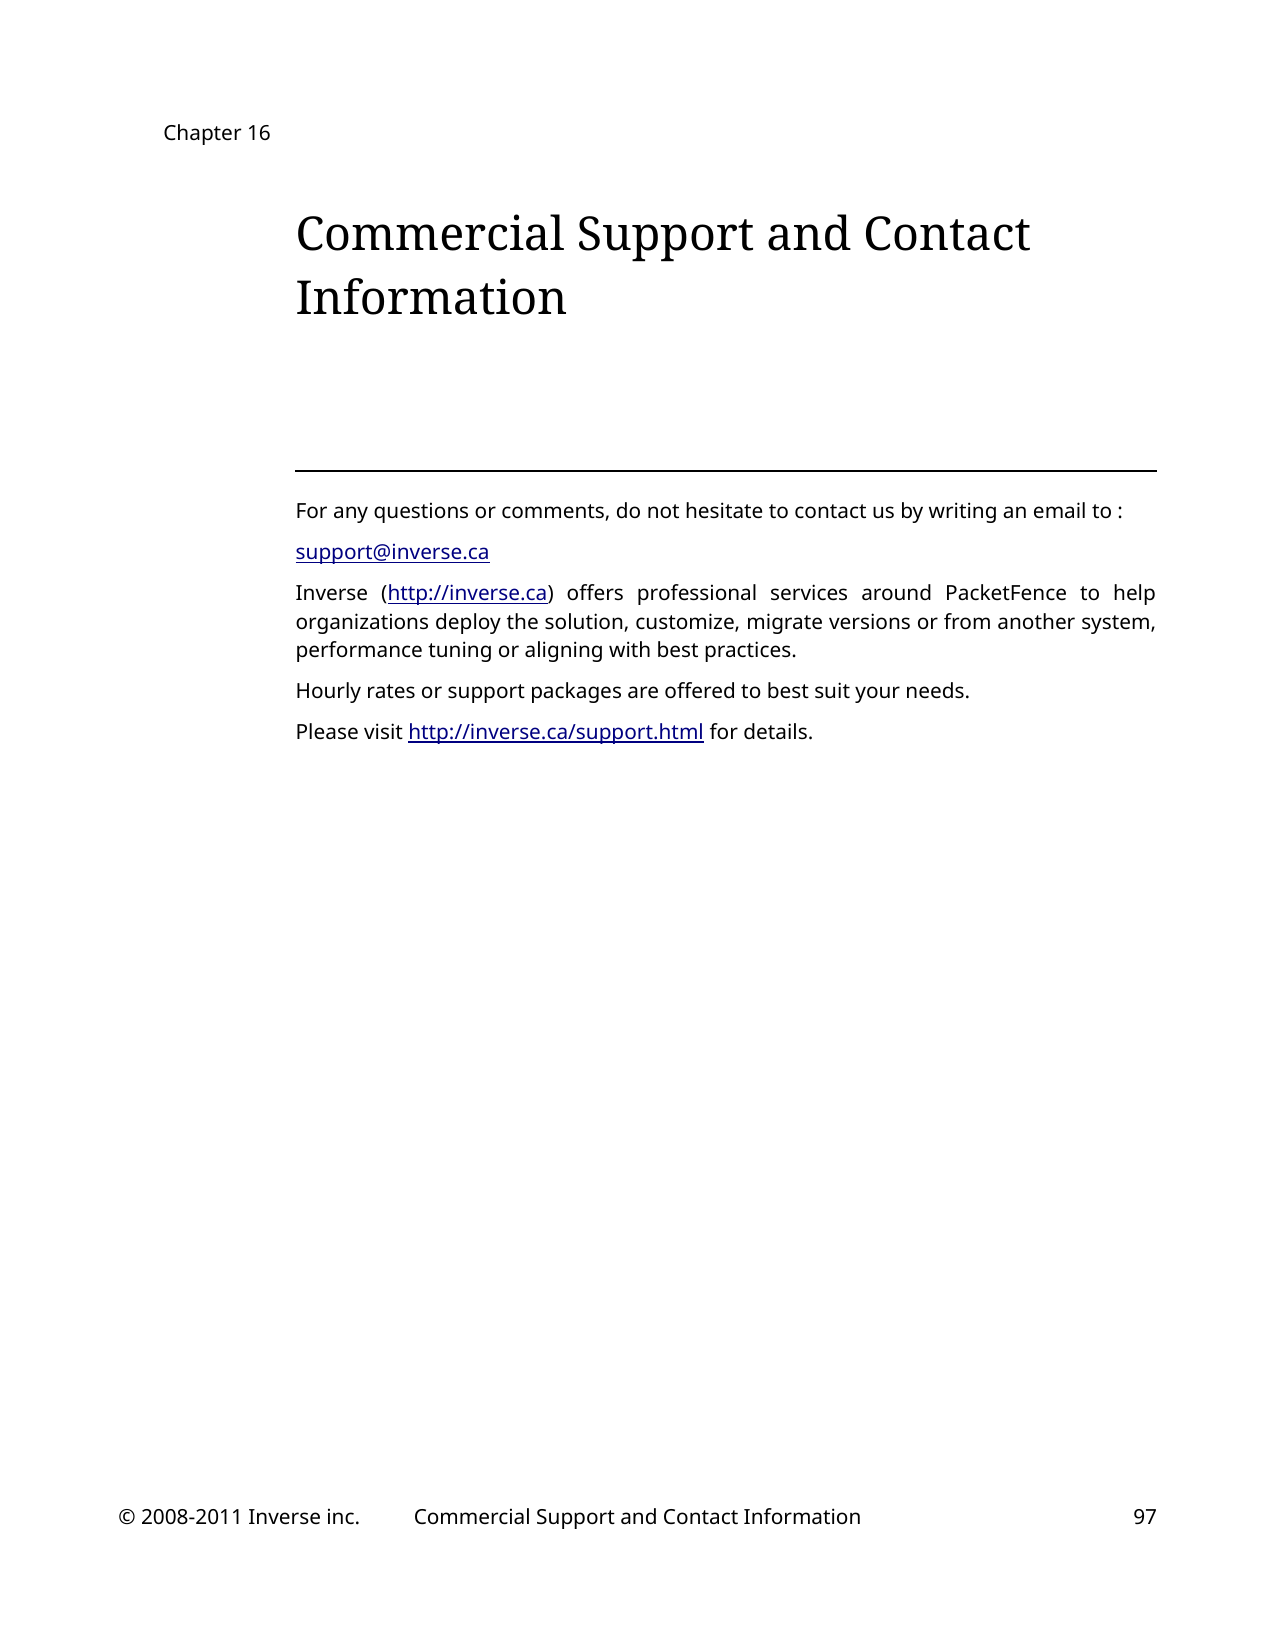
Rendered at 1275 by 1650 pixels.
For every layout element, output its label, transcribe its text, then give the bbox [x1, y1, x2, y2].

text support@inverse.ca [295, 537, 1157, 566]
text Hourly rates or support packages are offered to best suit your needs. [295, 676, 1157, 705]
subtitle Commercial Support and Contact Information [295, 201, 1157, 470]
text Please visit http://inverse.ca/support.html for details. [295, 717, 1157, 746]
text Inverse (http://inverse.ca) offers professional services around PacketFence to help organizations deploy the solution, customize, migrate versions or from another system, performance tuning or aligning with best practices. [295, 578, 1157, 664]
text For any questions or comments, do not hesitate to contact us by writing an email to : [295, 497, 1157, 525]
